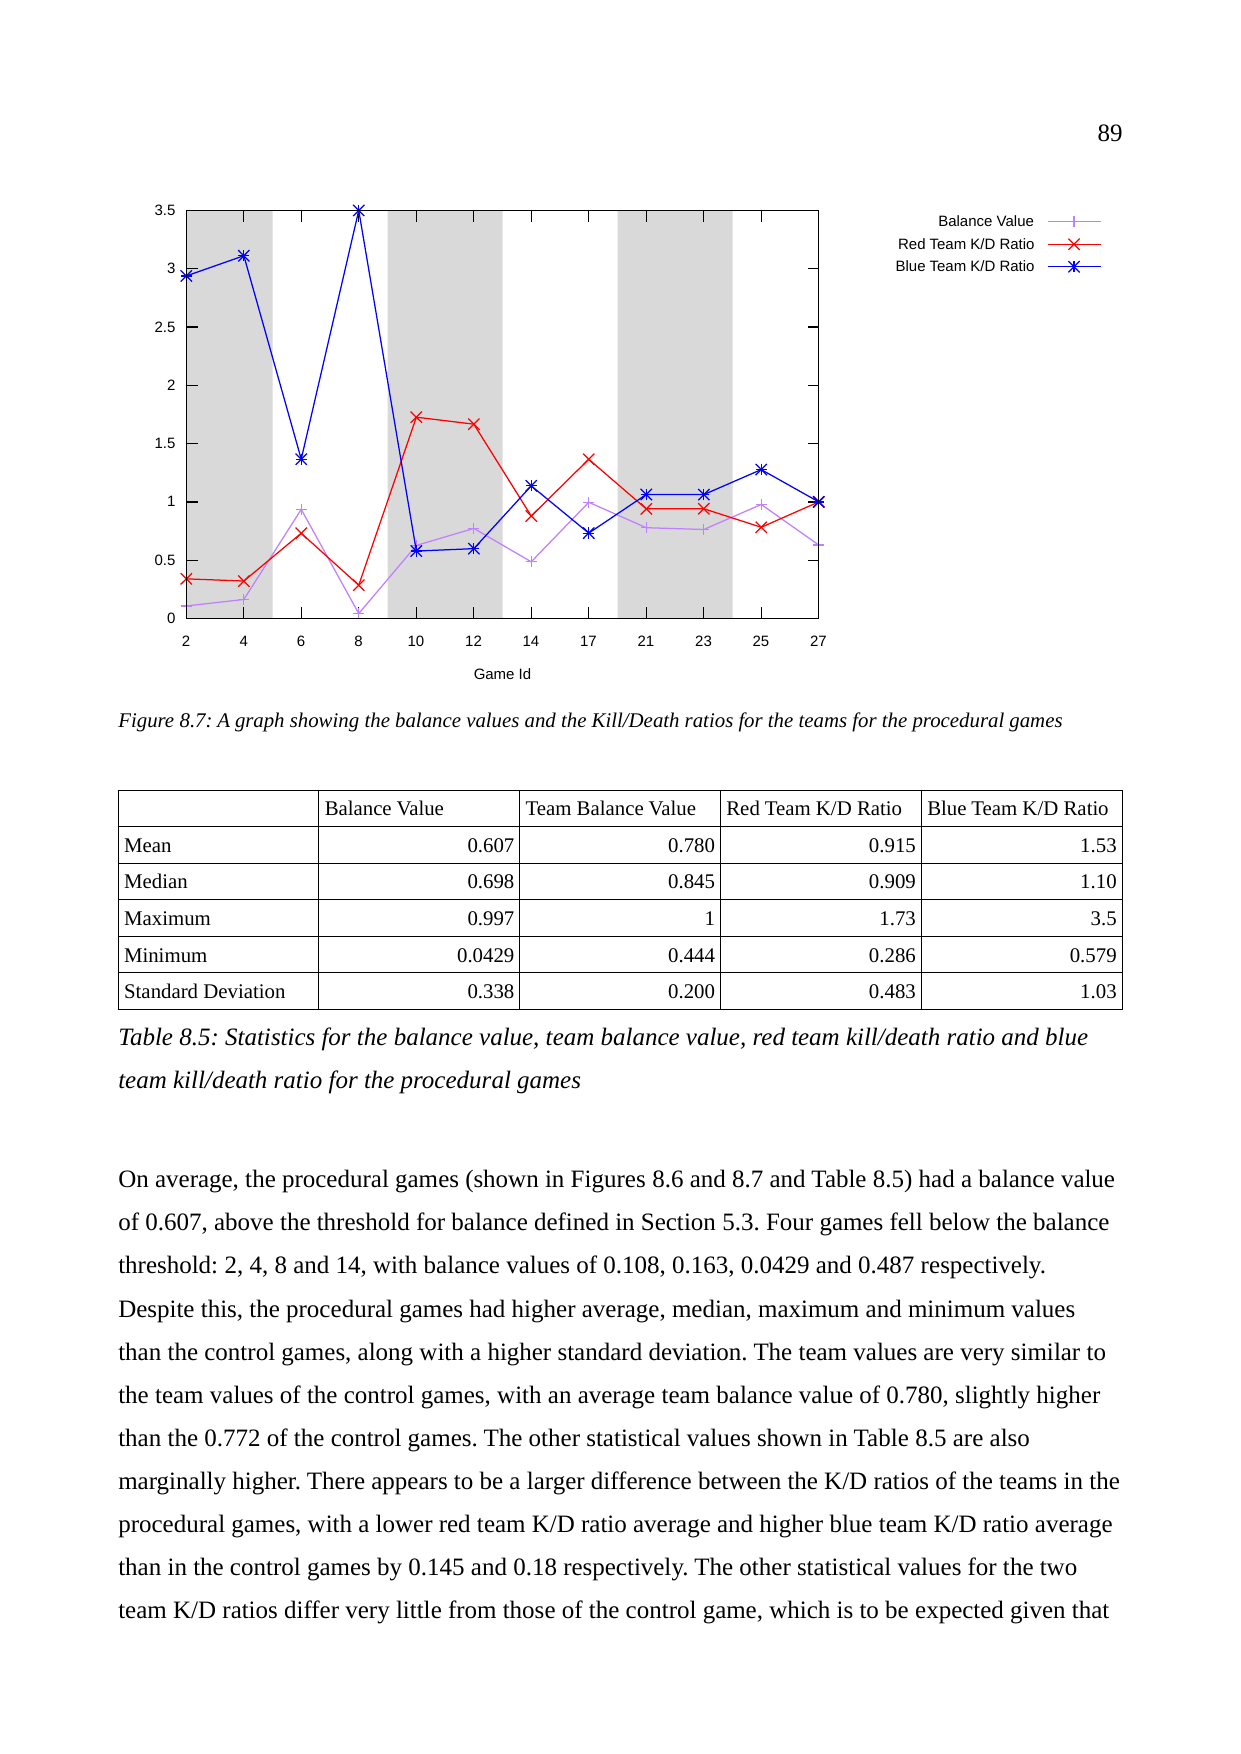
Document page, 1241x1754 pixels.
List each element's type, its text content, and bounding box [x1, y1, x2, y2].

table_cell 1.73 [721, 900, 921, 936]
table_cell 0.698 [319, 864, 519, 899]
table_header Team Balance Value [520, 791, 720, 826]
table_cell 1.03 [922, 973, 1122, 1009]
table_cell 0.483 [721, 973, 921, 1009]
table_cell 1.10 [922, 864, 1122, 899]
table_cell 0.915 [721, 827, 921, 863]
table_cell 0.579 [922, 937, 1122, 972]
table_cell 0.338 [319, 973, 519, 1009]
table_cell Standard Deviation [119, 973, 318, 1009]
table_cell 3.5 [922, 900, 1122, 936]
table_header [119, 791, 318, 826]
table_cell 0.607 [319, 827, 519, 863]
table_cell 0.909 [721, 864, 921, 899]
text On average, the procedural games (shown in Figures 8.6 and 8.7 and Table 8.5) had a balance value of 0.607, above the threshold for balance defined in Section 5.3. Four games fell below the balance threshold: 2, 4, 8 and 14, with balance values of 0.108, 0.163, 0.0429 and 0.487 respectively. Despite this, the procedural games had higher average, median, maximum and minimum values than the control games, along with a higher standard deviation. The team values are very similar to the team values of the control games, with an average team balance value of 0.780, slightly higher than the 0.772 of the control games. The other statistical values shown in Table 8.5 are also marginally higher. There appears to be a larger difference between the K/D ratios of the teams in the procedural games, with a lower red team K/D ratio average and higher blue team K/D ratio average than in the control games by 0.145 and 0.18 respectively. The other statistical values for the two team K/D ratios differ very little from those of the control game, which is to be expected given that [118, 1164, 1122, 1624]
table_cell Median [119, 864, 318, 899]
table_cell 0.997 [319, 900, 519, 936]
table_header Blue Team K/D Ratio [922, 791, 1122, 826]
table_header Red Team K/D Ratio [721, 791, 921, 826]
table_cell 0.200 [520, 973, 720, 1009]
table_cell 0.0429 [319, 937, 519, 972]
table_cell 1.53 [922, 827, 1122, 863]
text Figure 8.7: A graph showing the balance values and the Kill/Death ratios for the teams for the procedural games [118, 189, 1122, 732]
table_cell Minimum [119, 937, 318, 972]
text Table 8.5: Statistics for the balance value, team balance value, red team kill/death ratio and blue team kill/death ratio for the procedural games [118, 1022, 1122, 1094]
table_cell Mean [119, 827, 318, 863]
table_cell 0.845 [520, 864, 720, 899]
table_cell 1 [520, 900, 720, 936]
table_header Balance Value [319, 791, 519, 826]
table_cell Maximum [119, 900, 318, 936]
table_cell 0.780 [520, 827, 720, 863]
table_cell 0.286 [721, 937, 921, 972]
table_cell 0.444 [520, 937, 720, 972]
